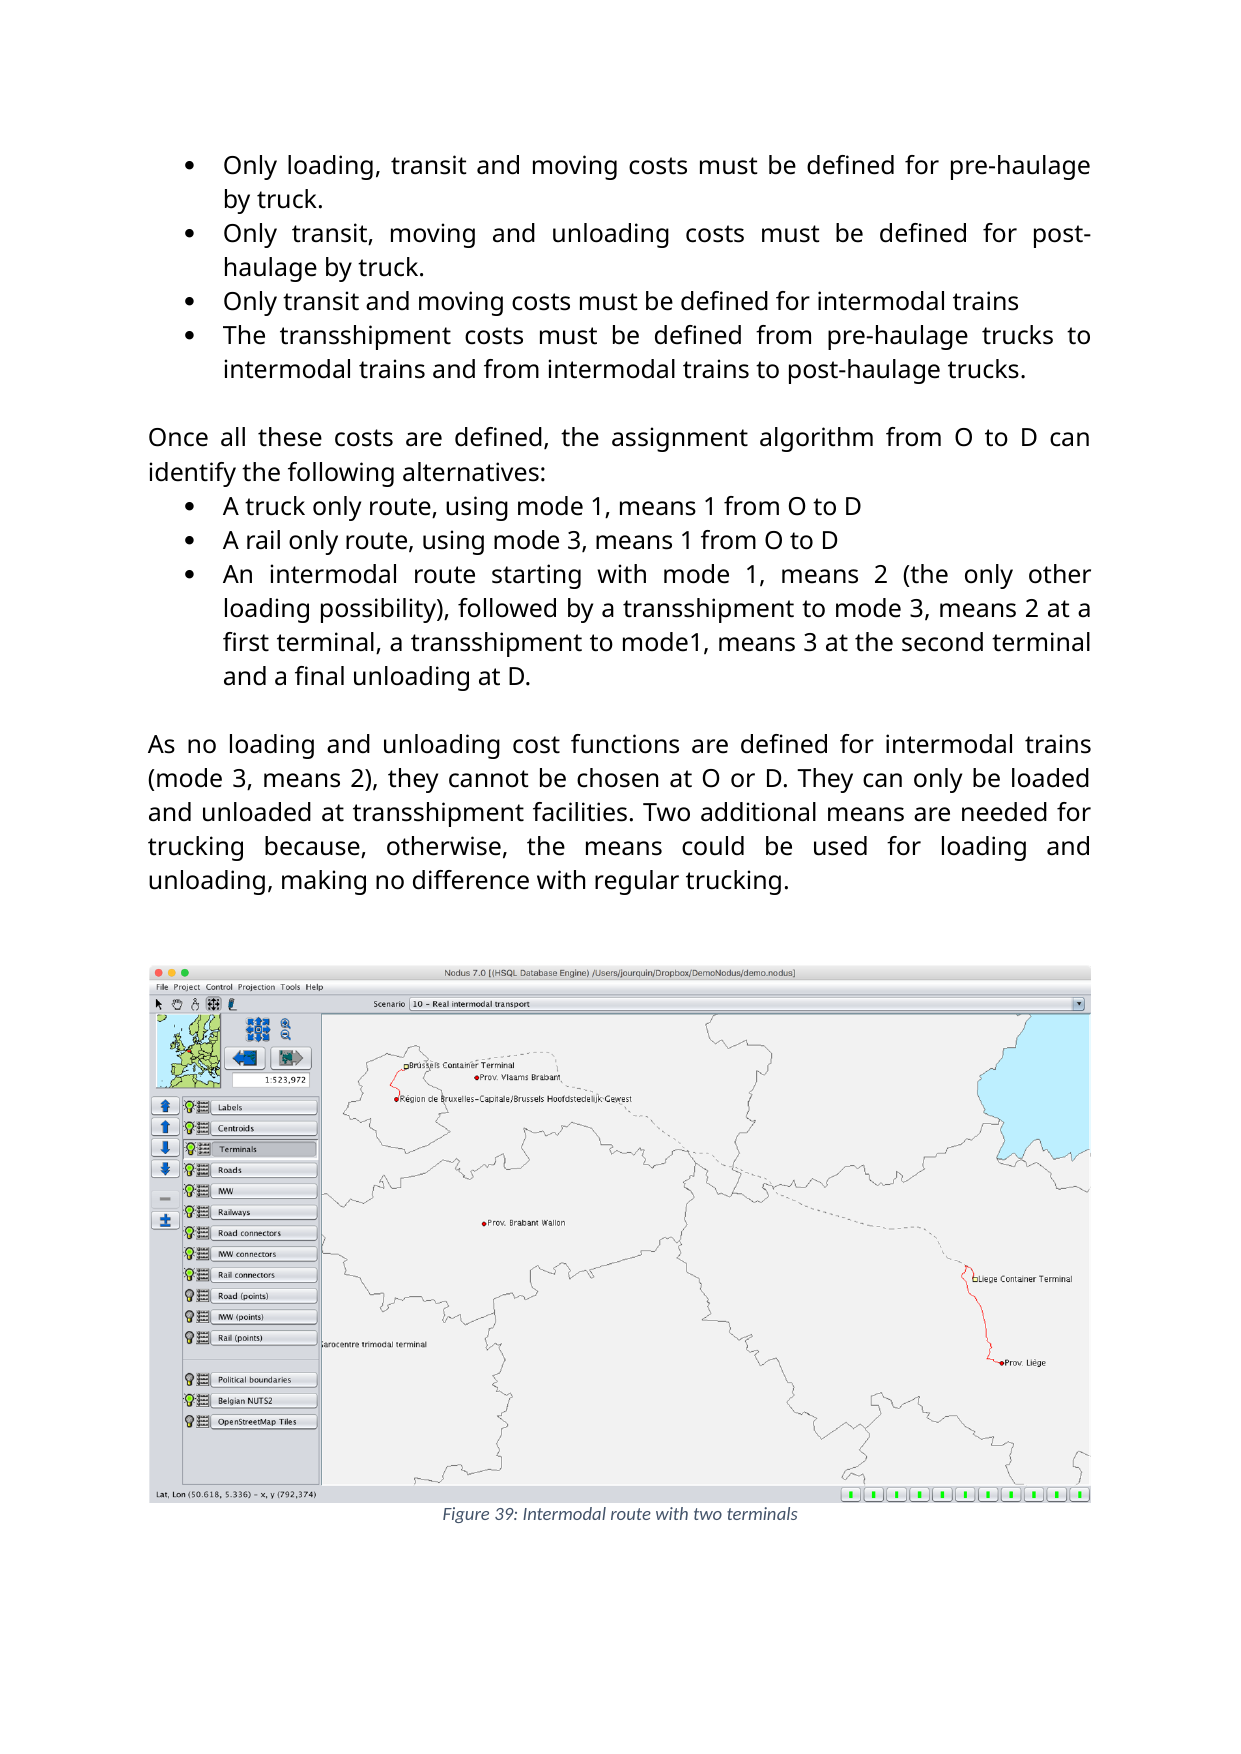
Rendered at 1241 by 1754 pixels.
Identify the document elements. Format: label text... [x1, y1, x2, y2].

text Figure 39: Intermodal route with two terminals [148, 1503, 1093, 1526]
text Once all these costs are defined, the assignment algorithm from O to D can identify the following alternatives: [148, 420, 1093, 488]
list The transshipment costs must be defined from pre-haulage trucks to intermodal trains and from intermodal trains to post-haulage trucks. [185, 318, 1093, 386]
list An intermodal route starting with mode 1, means 2 (the only other loading possibility), followed by a transshipment to mode 3, means 2 at a first terminal, a transshipment to mode1, means 3 at the second terminal and a final unloading at D. [185, 556, 1093, 693]
list A truck only route, using mode 1, means 1 from O to D [185, 488, 1093, 522]
list Only loading, transit and moving costs must be defined for pre-haulage by truck. [185, 148, 1093, 216]
list A rail only route, using mode 3, means 1 from O to D [185, 522, 1093, 556]
list Only transit and moving costs must be defined for intermodal trains [185, 284, 1093, 318]
picture [149, 965, 1091, 1503]
list Only transit, moving and unloading costs must be defined for post-haulage by truck. [185, 216, 1093, 284]
text As no loading and unloading cost functions are defined for intermodal trains (mode 3, means 2), they cannot be chosen at O or D. They can only be loaded and unloaded at transshipment facilities. Two additional means are needed for trucking because, otherwise, the means could be used for loading and unloading, making no difference with regular trucking. [148, 727, 1093, 897]
